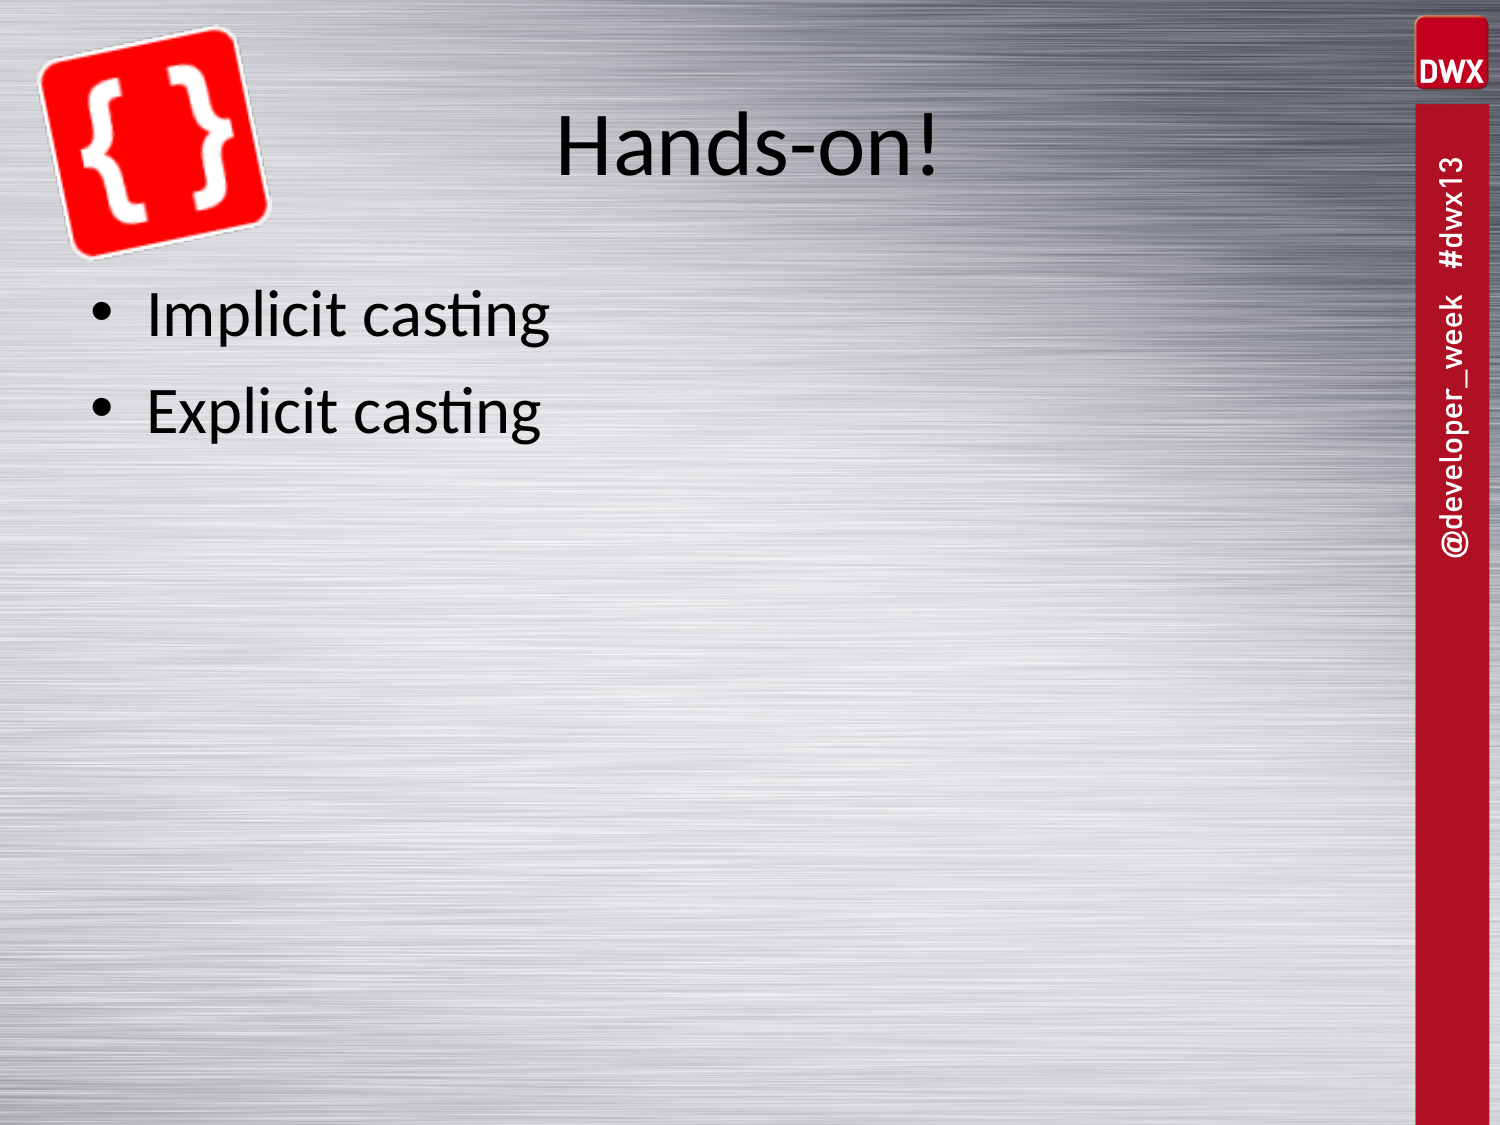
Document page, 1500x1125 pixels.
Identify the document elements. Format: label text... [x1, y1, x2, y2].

list Implicit casting Explicit casting [75, 262, 1426, 1006]
title Hands-on! [272, 45, 1426, 233]
picture [0, 0, 1500, 1125]
